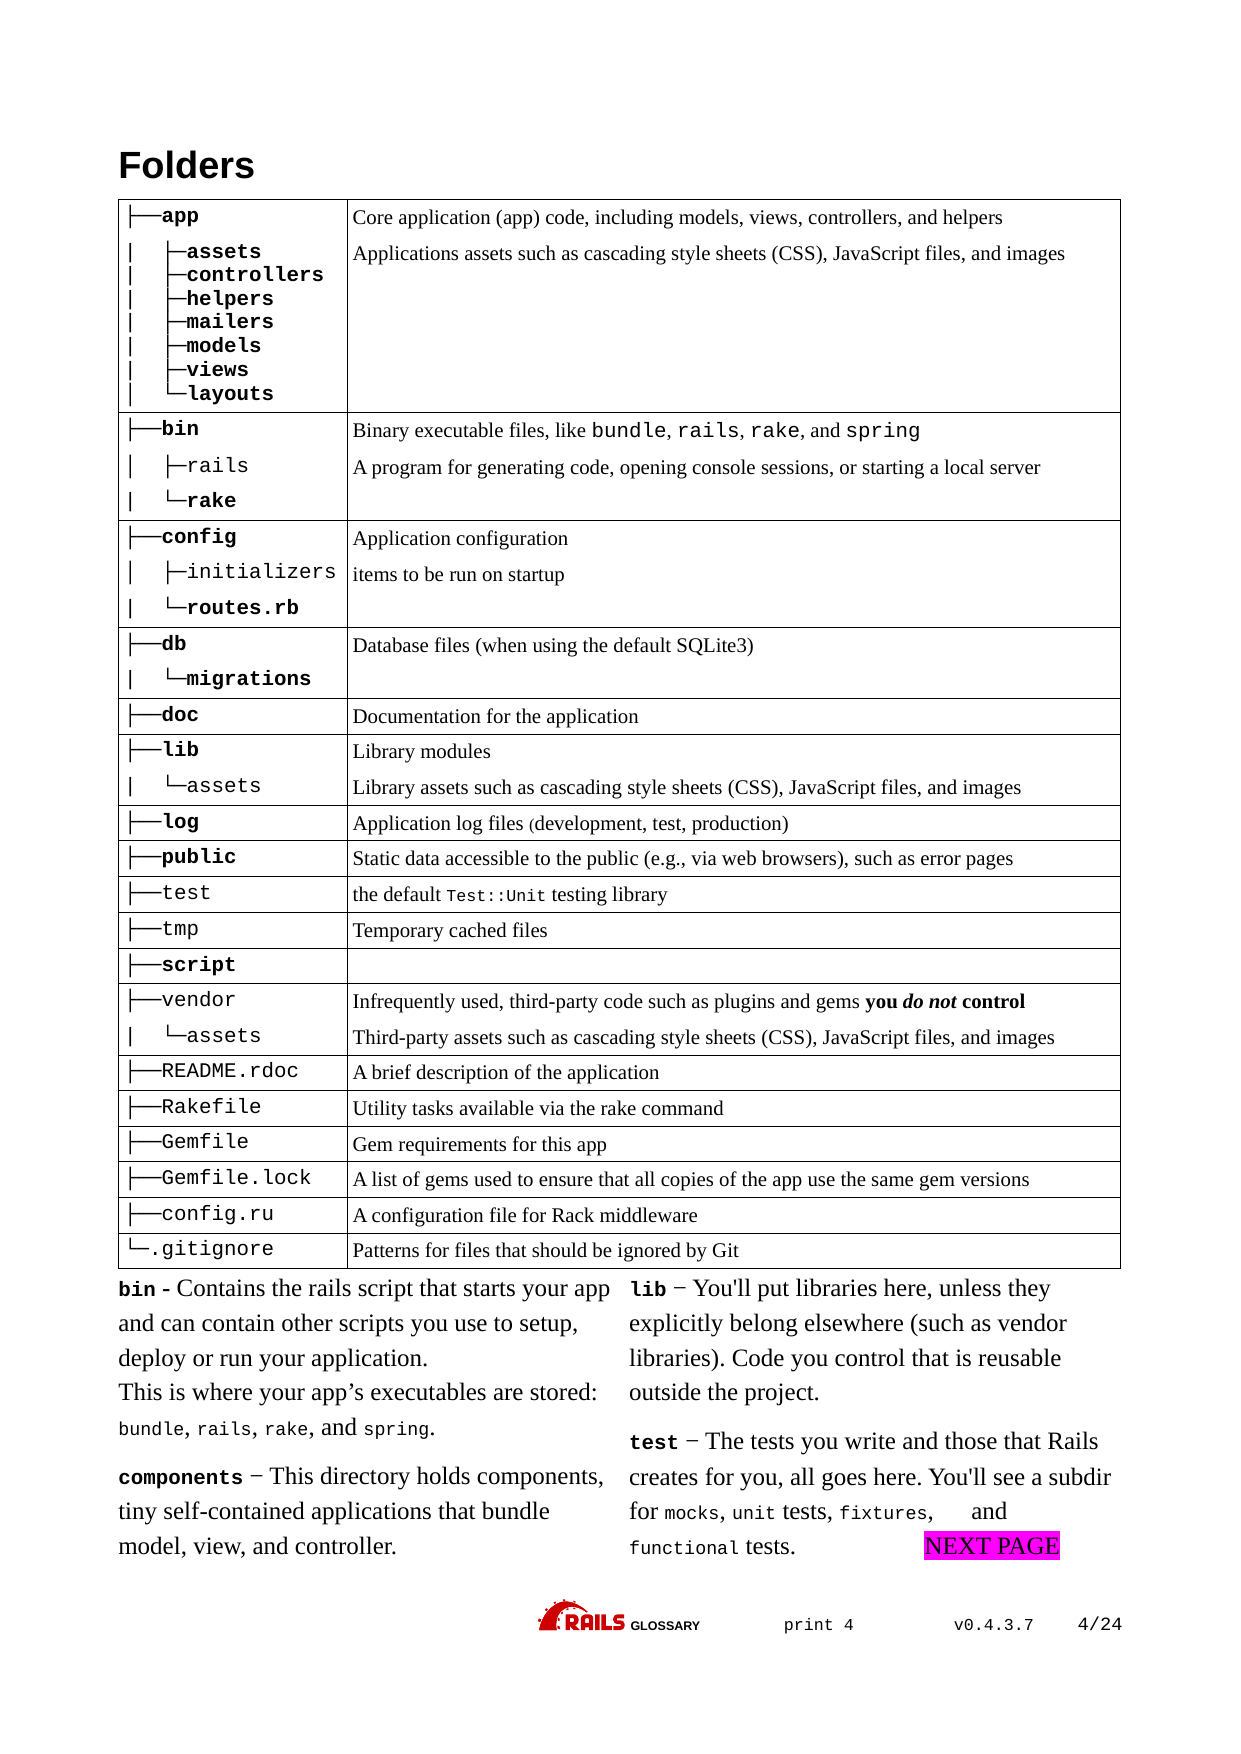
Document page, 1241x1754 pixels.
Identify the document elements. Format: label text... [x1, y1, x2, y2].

table_cell ├──log [119, 806, 347, 840]
table_cell ├──doc [119, 699, 347, 734]
table_cell ├──lib [119, 735, 347, 769]
table_cell ├──tmp [119, 913, 347, 948]
table_cell Patterns for files that should be ignored by Git [348, 1234, 1120, 1268]
table_cell | └─routes.rb [119, 591, 347, 627]
text test − The tests you write and those that Rails creates for you, all goes here. You'll see a subdir for mocks, unit tests, fixtures, and functional tests. NEXT PAGE [629, 1426, 1122, 1560]
table_cell │ ├─rails [119, 449, 347, 485]
table_cell | └─migrations [119, 663, 347, 698]
table_cell ├──Rakefile [119, 1091, 347, 1126]
table_cell Utility tasks available via the rake command [348, 1091, 1120, 1126]
text bin - Contains the rails script that starts your app and can contain other scripts you use to setup, deploy or run your application. This is where your app’s executables are stored: bundle, rails, rake, and spring. [118, 1273, 611, 1441]
table_cell ├──bin [119, 413, 347, 449]
table_cell ├──test [119, 877, 347, 912]
table_cell ├──config.ru [119, 1198, 347, 1233]
table_cell ├──script [119, 949, 347, 983]
table_cell A configuration file for Rack middleware [348, 1198, 1120, 1233]
table_cell Library assets such as cascading style sheets (CSS), JavaScript files, and images [348, 769, 1120, 805]
table_cell ├──Gemfile [119, 1127, 347, 1161]
table_cell ├──db [119, 628, 347, 662]
table_cell ├──config [119, 521, 347, 556]
table_header ├──app [119, 200, 347, 235]
table_cell │ ├─initializers [119, 556, 347, 591]
table_cell Library modules [348, 735, 1120, 769]
table_cell Gem requirements for this app [348, 1127, 1120, 1161]
table_cell ├──vendor [119, 984, 347, 1019]
table_cell A brief description of the application [348, 1056, 1120, 1090]
table_cell ├──README.rdoc [119, 1056, 347, 1090]
table_cell items to be run on startup [348, 556, 1120, 591]
table_cell Temporary cached files [348, 913, 1120, 948]
table_cell Static data accessible to the public (e.g., via web browsers), such as error pages [348, 841, 1120, 876]
table_cell └─.gitignore [119, 1234, 347, 1268]
table_cell | └─assets [119, 1019, 347, 1054]
table_cell Infrequently used, third-party code such as plugins and gems you do not control [348, 984, 1120, 1019]
table_cell the default Test::Unit testing library [348, 877, 1120, 912]
table_cell A list of gems used to ensure that all copies of the app use the same gem versions [348, 1162, 1120, 1197]
table_cell Binary executable files, like bundle, rails, rake, and spring [348, 413, 1120, 449]
subtitle Folders [118, 143, 611, 187]
table_cell Database files (when using the default SQLite3) [348, 628, 1120, 662]
table_cell | └─assets [119, 769, 347, 805]
table_cell Application configuration [348, 521, 1120, 556]
table_cell A program for generating code, opening console sessions, or starting a local server [348, 449, 1120, 485]
table_cell Applications assets such as cascading style sheets (CSS), JavaScript files, and images [348, 235, 1120, 412]
table_cell [348, 591, 1120, 627]
table_cell [348, 485, 1120, 520]
table_cell ├──public [119, 841, 347, 876]
table_cell ├──Gemfile.lock [119, 1162, 347, 1197]
table_cell | ├─assets | ├─controllers | ├─helpers | ├─mailers | ├─models | ├─views │ └─layouts [119, 235, 347, 412]
text components − This directory holds components, tiny self-contained applications that bundle model, view, and controller. [118, 1461, 611, 1560]
text lib − You'll put libraries here, unless they explicitly belong elsewhere (such as vendor libraries). Code you control that is reusable outside the project. [629, 1273, 1122, 1406]
table_cell [348, 663, 1120, 698]
table_cell [348, 949, 1120, 983]
table_cell Third-party assets such as cascading style sheets (CSS), JavaScript files, and images [348, 1019, 1120, 1054]
table_cell Documentation for the application [348, 699, 1120, 734]
table_cell Application log files (development, test, production) [348, 806, 1120, 840]
table_cell | └─rake [119, 485, 347, 520]
table_header Core application (app) code, including models, views, controllers, and helpers [348, 200, 1120, 235]
